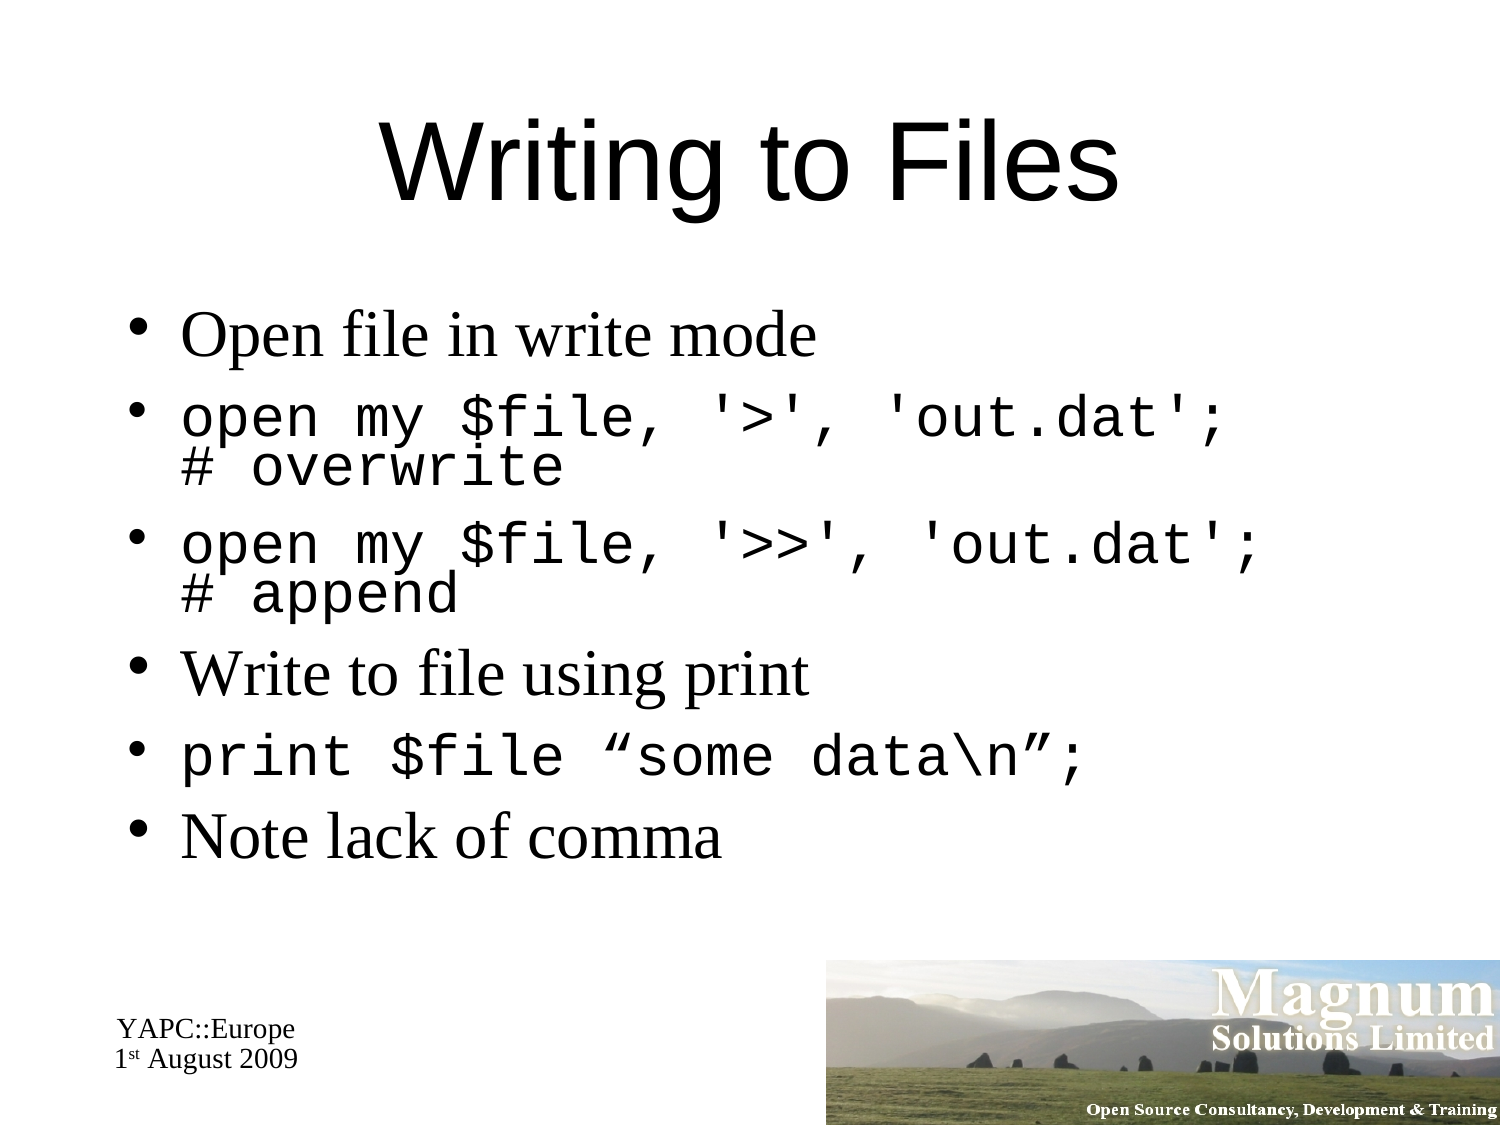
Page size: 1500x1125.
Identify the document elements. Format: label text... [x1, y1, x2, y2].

title Writing to Files [110, 26, 1391, 296]
list Open file in write mode open my $file, '>', 'out.dat'; # overwrite open my $file, '>>', 'out.dat'; # append Write to file using print print $file “some data\n”; Note lack of comma [110, 312, 1391, 1006]
picture [826, 960, 1500, 1125]
